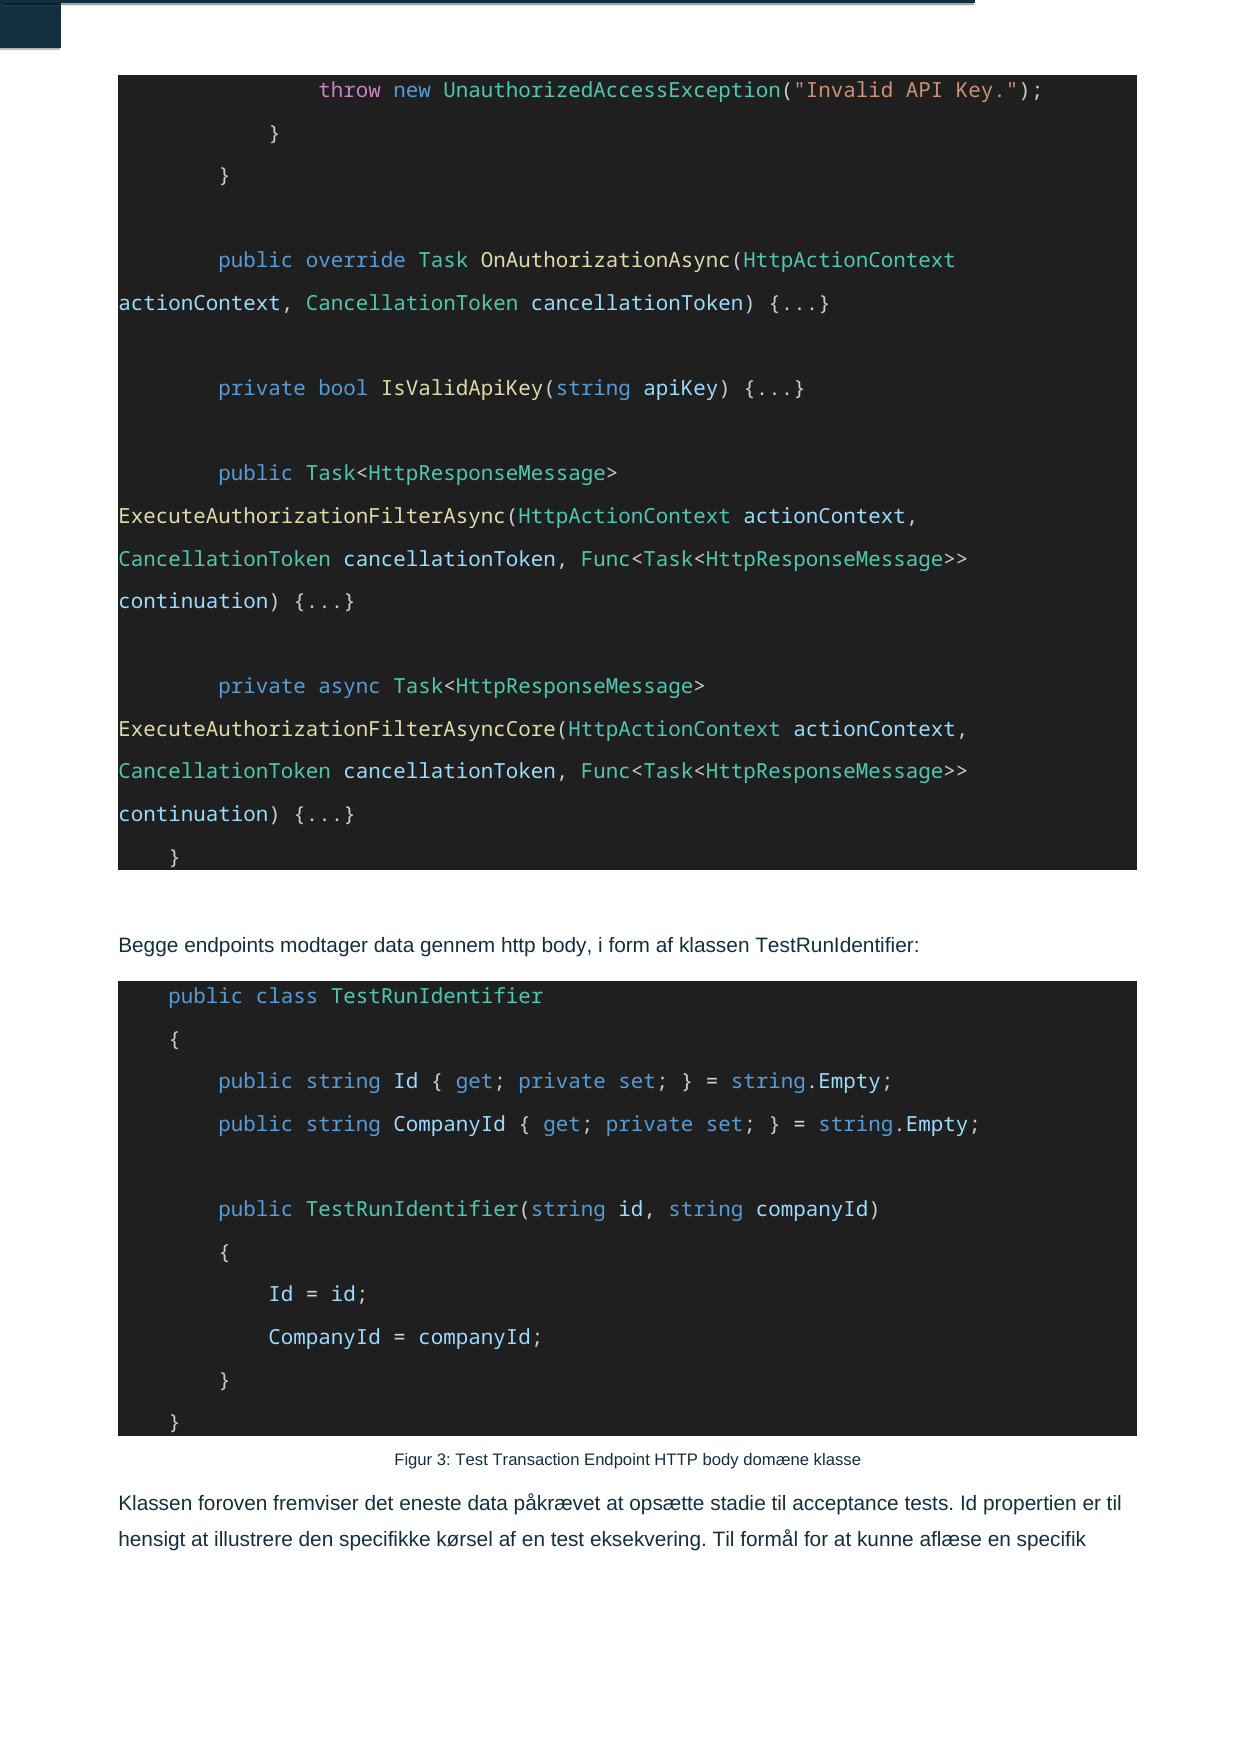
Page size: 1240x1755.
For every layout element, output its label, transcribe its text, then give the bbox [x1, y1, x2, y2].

text } [118, 1365, 1137, 1393]
text Figur 3: Test Transaction Endpoint HTTP body domæne klasse [118, 1450, 1137, 1469]
text public string CompanyId { get; private set; } = string.Empty; [118, 1109, 1137, 1138]
text Begge endpoints modtager data gennem http body, i form af klassen TestRunIdentifier: [118, 933, 1137, 957]
text } [118, 118, 1137, 146]
text public Task<HttpResponseMessage> ExecuteAuthorizationFilterAsync(HttpActionContext actionContext, CancellationToken cancellationToken, Func<Task<HttpResponseMessage>> continuation) {...} [118, 458, 1137, 615]
text { [118, 1024, 1137, 1052]
text public TestRunIdentifier(string id, string companyId) [118, 1194, 1137, 1223]
text private bool IsValidApiKey(string apiKey) {...} [118, 373, 1137, 402]
text public override Task OnAuthorizationAsync(HttpActionContext actionContext, CancellationToken cancellationToken) {...} [118, 245, 1137, 316]
text } [118, 1407, 1137, 1436]
text private async Task<HttpResponseMessage> ExecuteAuthorizationFilterAsyncCore(HttpActionContext actionContext, CancellationToken cancellationToken, Func<Task<HttpResponseMessage>> continuation) {...} [118, 671, 1137, 828]
text } [118, 842, 1137, 870]
text Id = id; [118, 1279, 1137, 1308]
text } [118, 160, 1137, 189]
text throw new UnauthorizedAccessException("Invalid API Key."); [118, 75, 1137, 103]
text { [118, 1237, 1137, 1265]
text CompanyId = companyId; [118, 1322, 1137, 1351]
text Klassen foroven fremviser det eneste data påkrævet at opsætte stadie til acceptance tests. Id propertien er til hensigt at illustrere den specifikke kørsel af en test eksekvering. Til formål for at kunne aflæse en specifik [118, 1491, 1137, 1551]
text public string Id { get; private set; } = string.Empty; [118, 1067, 1137, 1095]
text public class TestRunIdentifier [118, 981, 1137, 1010]
